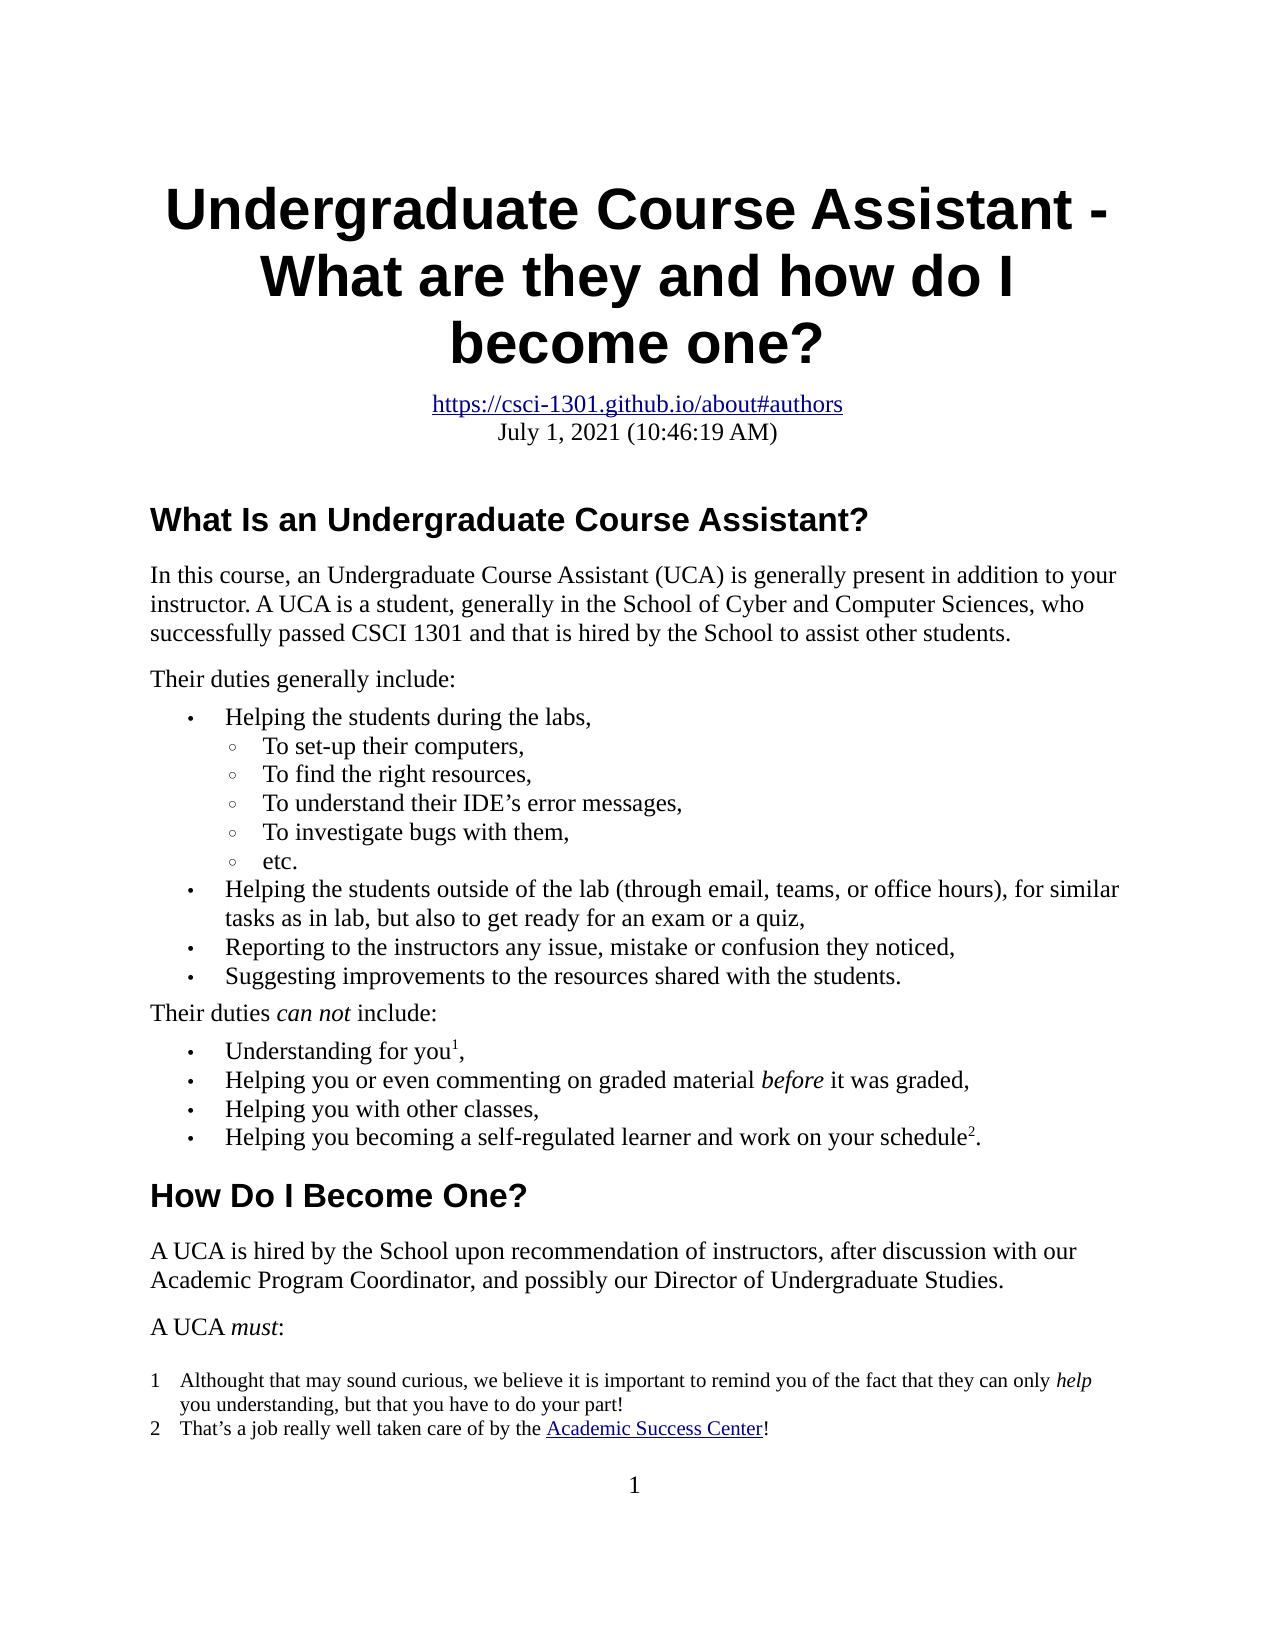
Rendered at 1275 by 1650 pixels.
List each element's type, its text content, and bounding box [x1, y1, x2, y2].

list Reporting to the instructors any issue, mistake or confusion they noticed, [187, 932, 1125, 961]
title Undergraduate Course Assistant - What are they and how do I become one? [150, 175, 1125, 376]
text Their duties generally include: [150, 664, 1125, 693]
list To set-up their computers, [225, 731, 1125, 759]
text In this course, an Undergraduate Course Assistant (UCA) is generally present in addition to your instructor. A UCA is a student, generally in the School of Cyber and Computer Sciences, who successfully passed CSCI 1301 and that is hired by the School to assist other students. [150, 560, 1125, 646]
text A UCA must: [150, 1312, 1125, 1340]
list To investigate bugs with them, [225, 817, 1125, 846]
list To understand their IDE’s error messages, [225, 788, 1125, 817]
text Their duties can not include: [150, 998, 1125, 1027]
list Helping you with other classes, [187, 1094, 1125, 1122]
list Helping you becoming a self-regulated learner and work on your schedule. [187, 1122, 1125, 1151]
list Suggesting improvements to the resources shared with the students. [187, 961, 1125, 989]
text https://csci-1301.github.io/about#authors [150, 389, 1125, 417]
subtitle What Is an Undergraduate Course Assistant? [150, 500, 1125, 539]
list etc. [225, 846, 1125, 874]
text A UCA is hired by the School upon recommendation of instructors, after discussion with our Academic Program Coordinator, and possibly our Director of Undergraduate Studies. [150, 1236, 1125, 1294]
list Understanding for you, [187, 1036, 1125, 1065]
list Helping the students outside of the lab (through email, teams, or office hours), for similar tasks as in lab, but also to get ready for an exam or a quiz, [187, 874, 1125, 932]
list That’s a job really well taken care of by the Academic Success Center! [150, 1416, 1125, 1440]
list Helping the students during the labs, [187, 702, 1125, 731]
list Althought that may sound curious, we believe it is important to remind you of the fact that they can only help you understanding, but that you have to do your part! [150, 1368, 1125, 1416]
list To find the right resources, [225, 759, 1125, 788]
text July 1, 2021 (10:46:19 AM) [150, 417, 1125, 446]
list Helping you or even commenting on graded material before it was graded, [187, 1065, 1125, 1094]
subtitle How Do I Become One? [150, 1176, 1125, 1215]
